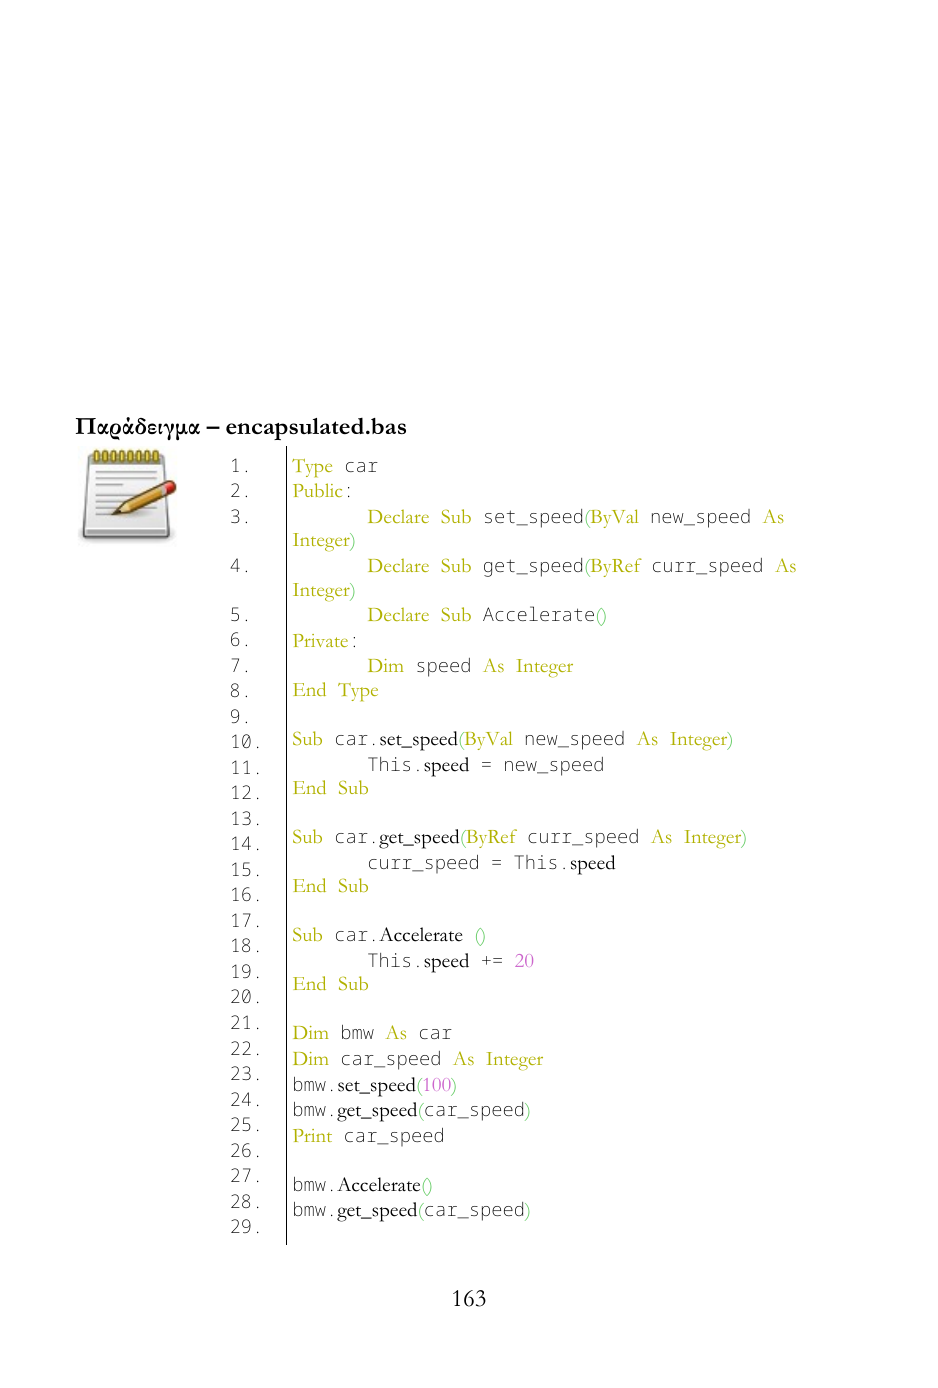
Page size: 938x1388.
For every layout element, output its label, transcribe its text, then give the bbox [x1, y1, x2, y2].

table_header [180, 441, 863, 1251]
table_header [75, 441, 180, 1251]
picture [77, 446, 178, 547]
table_header Type car Public: Declare Sub set_speed(ByVal new_speed As Integer) Declare Sub get_speed(ByRef curr_speed As Integer) Declare Sub Accelerate() Private: Dim speed As Integer End Type Sub car.set_speed(ByVal new_speed As Integer) This.speed = new_speed End Sub Sub car.get_speed(ByRef curr_speed As Integer) curr_speed = This.speed End Sub Sub car.Accelerate () This.speed += 20 End Sub Dim bmw As car Dim car_speed As Integer bmw.set_speed(100) bmw.get_speed(car_speed) Print car_speed bmw.Accelerate() bmw.get_speed(car_speed) [287, 446, 857, 1245]
text Παράδειγμα – encapsulated.bas [75, 412, 862, 441]
table_header [186, 446, 286, 1245]
